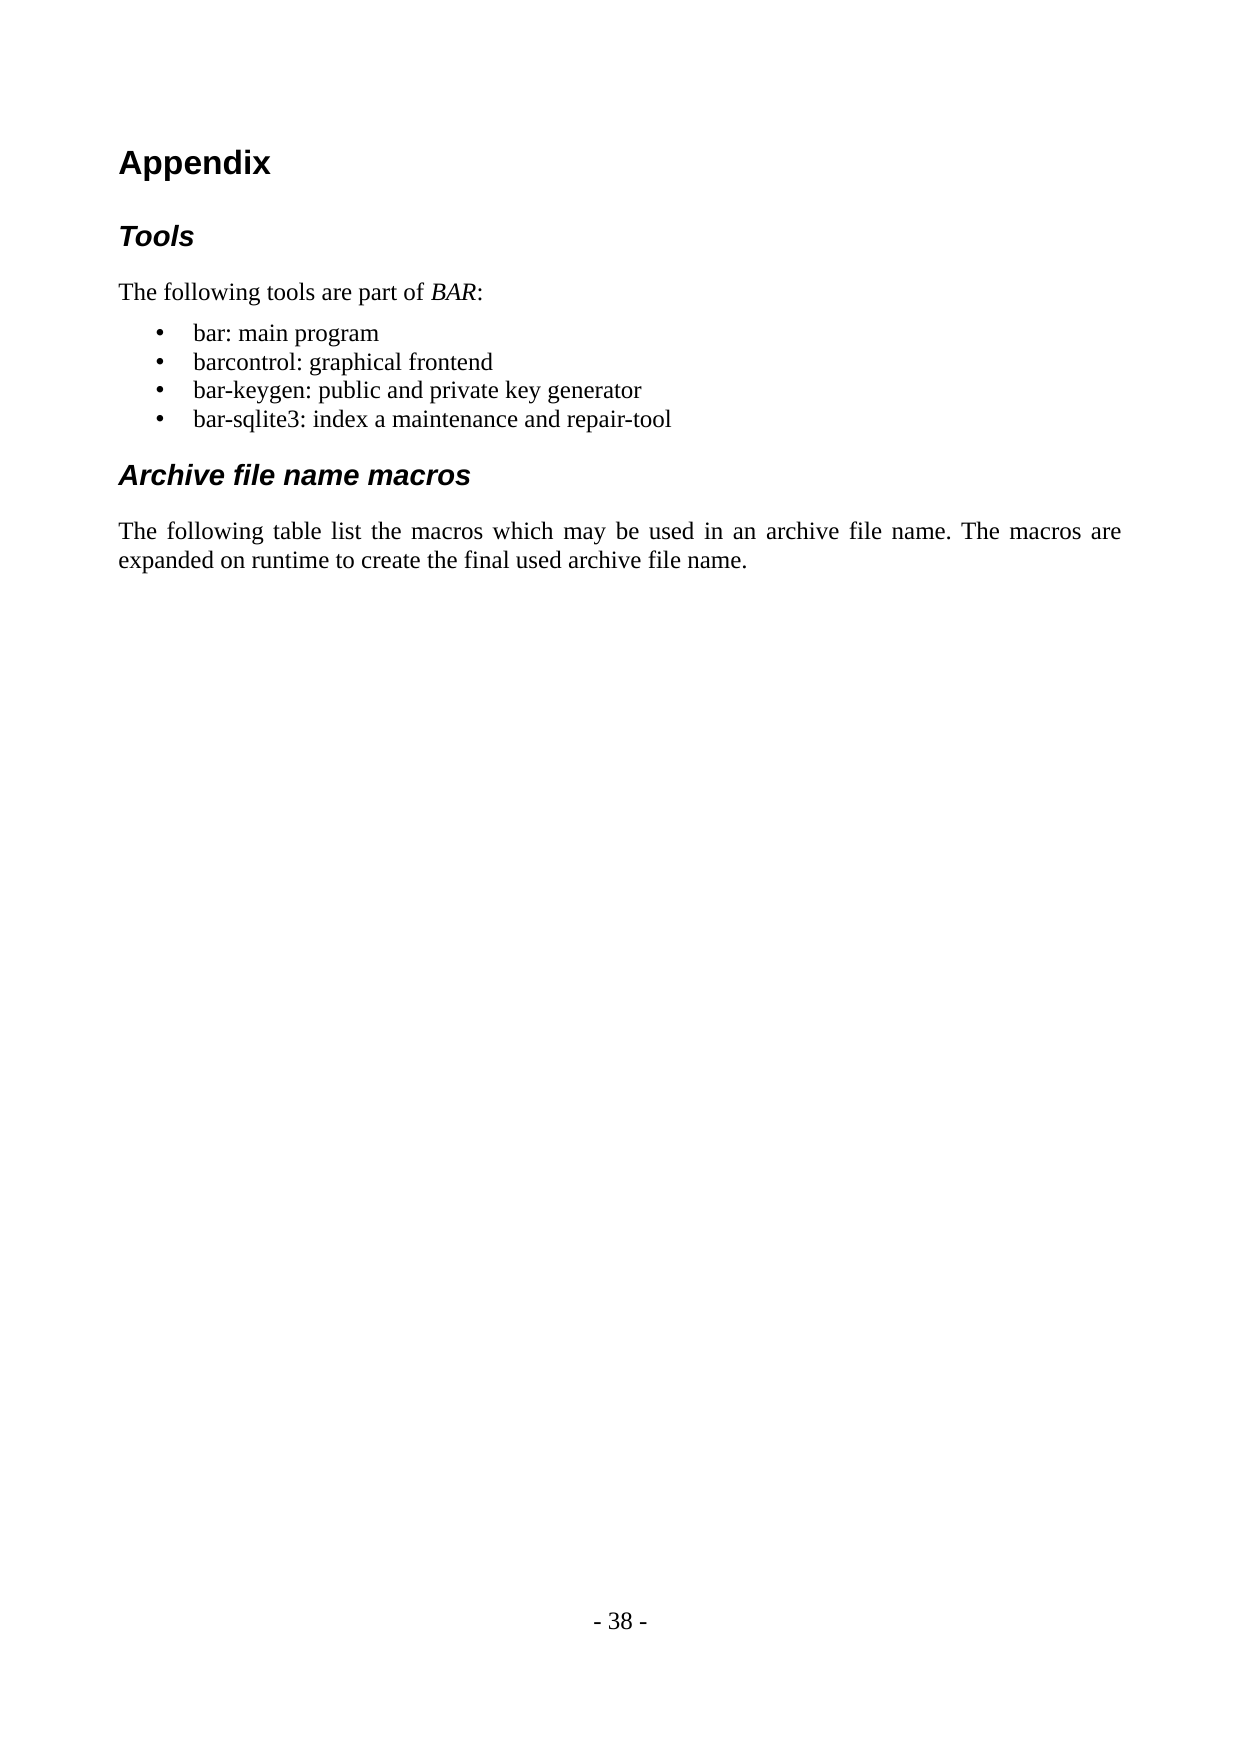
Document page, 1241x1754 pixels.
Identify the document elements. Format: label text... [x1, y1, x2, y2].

subtitle Appendix [118, 143, 1122, 182]
text The following table list the macros which may be used in an archive file name. The macros are expanded on runtime to create the final used archive file name. [118, 516, 1122, 573]
list barcontrol: graphical frontend [156, 347, 1122, 376]
list bar-keygen: public and private key generator [156, 376, 1122, 404]
subtitle Archive file name macros [118, 458, 1122, 492]
text The following tools are part of BAR: [118, 277, 1122, 306]
list bar-sqlite3: index a maintenance and repair-tool [156, 404, 1122, 433]
subtitle Tools [118, 219, 1122, 253]
list bar: main program [156, 318, 1122, 347]
